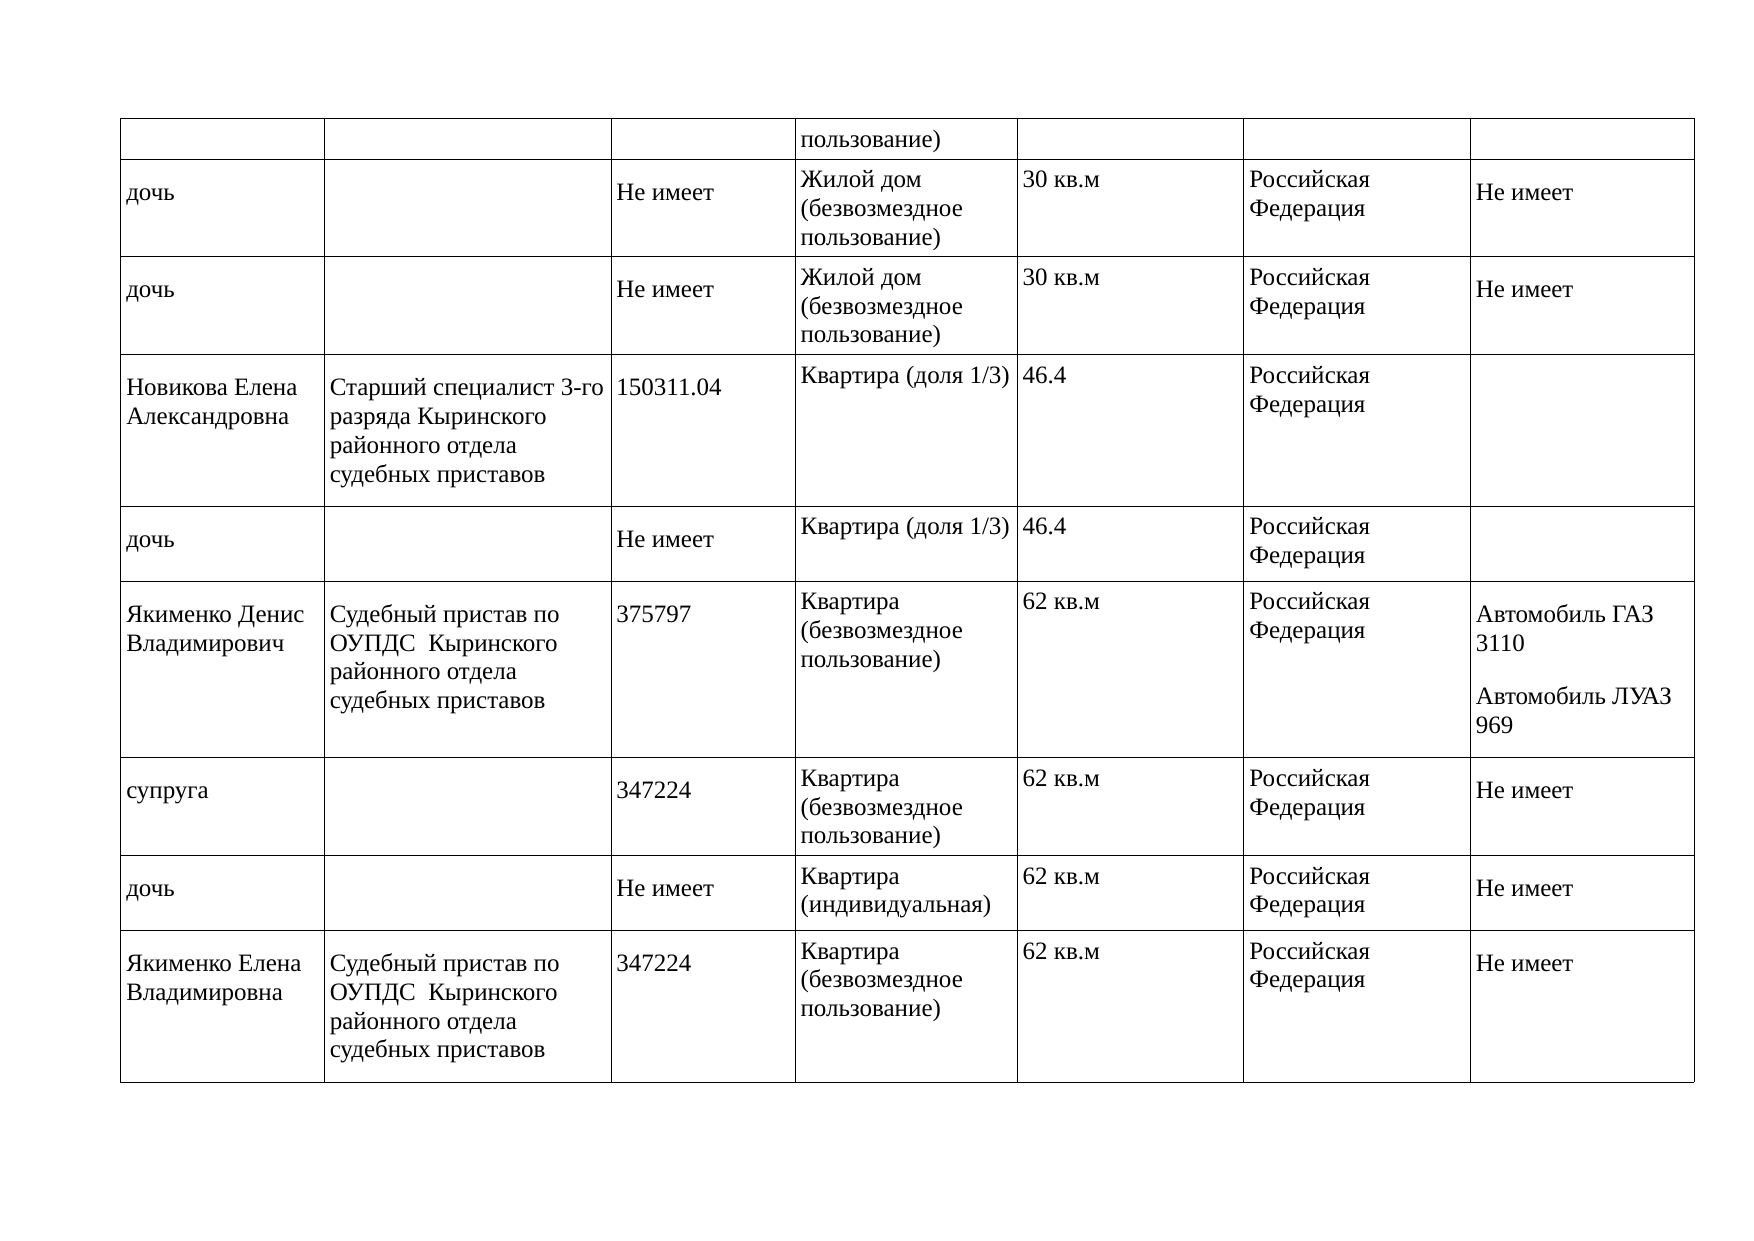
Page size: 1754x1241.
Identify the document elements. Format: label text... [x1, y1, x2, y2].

table_cell 46,4 [1018, 355, 1243, 506]
table_cell 347224 [612, 931, 795, 1082]
table_cell Российская Федерация [1244, 507, 1470, 581]
table_cell Якименко Денис Владимирович [121, 582, 324, 757]
table_cell Не имеет [612, 160, 795, 256]
table_cell Якименко Елена Владимировна [121, 931, 324, 1082]
table_cell Не имеет [612, 507, 795, 581]
table_cell Судебный пристав по ОУПДС Кыринского районного отдела судебных приставов [325, 582, 611, 757]
table_cell [121, 119, 324, 158]
table_cell Квартира (доля 1/3) [796, 507, 1017, 581]
table_cell Квартира (безвозмездное пользование) [796, 582, 1017, 757]
table_cell [325, 119, 611, 158]
table_cell Не имеет [1471, 160, 1694, 256]
table_cell Жилой дом (безвозмездное пользование) [796, 257, 1017, 354]
table_cell [1471, 507, 1694, 581]
table_cell Российская Федерация [1244, 856, 1470, 930]
table_cell 62 кв.м [1018, 856, 1243, 930]
table_cell 150311,04 [612, 355, 795, 506]
table_cell [325, 758, 611, 855]
table_cell Квартира (безвозмездное пользование) [796, 931, 1017, 1082]
table_cell Не имеет [1471, 758, 1694, 855]
table_cell Российская Федерация [1244, 355, 1470, 506]
table_cell 62 кв.м [1018, 582, 1243, 757]
table_cell дочь [121, 160, 324, 256]
table_cell 347224 [612, 758, 795, 855]
table_cell дочь [121, 856, 324, 930]
table_cell Не имеет [1471, 931, 1694, 1082]
table_cell 46,4 [1018, 507, 1243, 581]
table_cell Не имеет [612, 257, 795, 354]
table_cell Судебный пристав по ОУПДС Кыринского районного отдела судебных приставов [325, 931, 611, 1082]
table_cell 62 кв.м [1018, 931, 1243, 1082]
table_cell [1471, 119, 1694, 158]
table_cell Не имеет [1471, 856, 1694, 930]
table_cell 30 кв.м [1018, 160, 1243, 256]
table_cell 375797 [612, 582, 795, 757]
table_cell 62 кв.м [1018, 758, 1243, 855]
table_cell [1244, 119, 1470, 158]
table_cell Российская Федерация [1244, 582, 1470, 757]
table_cell Квартира (доля 1/3) [796, 355, 1017, 506]
table_cell 30 кв.м [1018, 257, 1243, 354]
table_cell [325, 257, 611, 354]
table_cell Квартира (индивидуальная) [796, 856, 1017, 930]
table_cell [612, 119, 795, 158]
table_cell [325, 507, 611, 581]
table_cell дочь [121, 507, 324, 581]
table_cell [325, 160, 611, 256]
table_cell Не имеет [612, 856, 795, 930]
table_cell [1471, 355, 1694, 506]
table_cell Старший специалист 3-го разряда Кыринского районного отдела судебных приставов [325, 355, 611, 506]
table_cell Автомобиль ГАЗ 3110 Автомобиль ЛУАЗ 969 [1471, 582, 1694, 757]
table_cell [325, 856, 611, 930]
table_cell Не имеет [1471, 257, 1694, 354]
table_cell Российская Федерация [1244, 931, 1470, 1082]
table_cell дочь [121, 257, 324, 354]
table_cell пользование) [796, 119, 1017, 158]
table_cell [1018, 119, 1243, 158]
table_cell Жилой дом (безвозмездное пользование) [796, 160, 1017, 256]
table_cell Российская Федерация [1244, 758, 1470, 855]
table_cell Квартира (безвозмездное пользование) [796, 758, 1017, 855]
table_cell Российская Федерация [1244, 160, 1470, 256]
table_cell Новикова Елена Александровна [121, 355, 324, 506]
table_cell Российская Федерация [1244, 257, 1470, 354]
table_cell супруга [121, 758, 324, 855]
